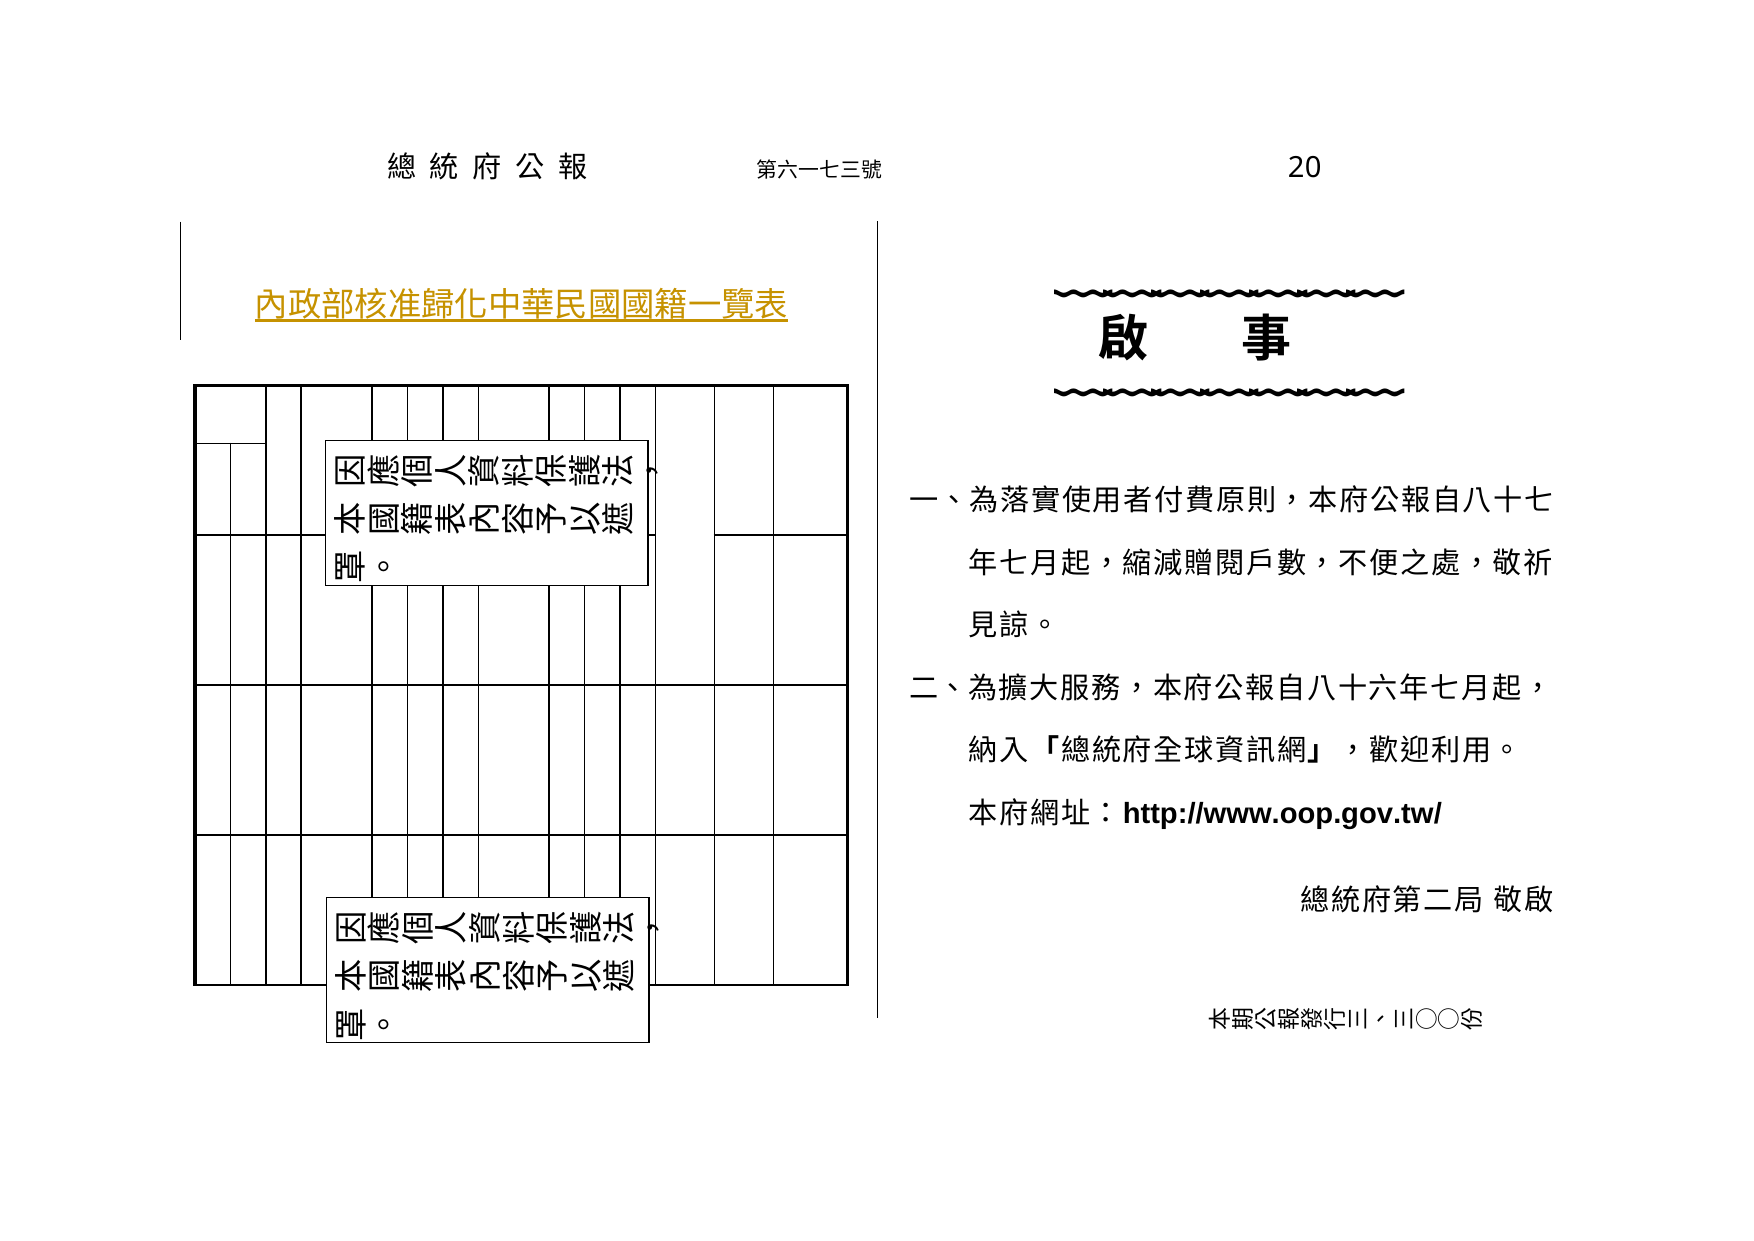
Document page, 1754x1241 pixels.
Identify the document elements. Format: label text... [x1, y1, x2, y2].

table_cell [267, 686, 300, 834]
table_cell [197, 836, 230, 984]
table_cell [774, 536, 846, 684]
text 內政部核准歸化中華民國國籍一覽表 [195, 222, 847, 340]
table_cell [685, 836, 714, 984]
table_cell [656, 836, 685, 984]
table_cell [444, 836, 478, 897]
table_cell [408, 586, 442, 684]
table_cell [373, 586, 407, 684]
table_header [267, 387, 300, 534]
table_cell [650, 927, 655, 984]
table_cell [525, 686, 548, 834]
table_header 一、為落實使用者付費原則，本府公報自八十七年七月起，縮減贈閱戶數，不便之處，敬祈 見諒。 二、為擴大服務，本府公報自八十六年七月起，納入「總統府全球資訊網」，歡迎利用。 本府網址：http://www.oop.gov.tw/ 總統府第二局 敬啟 [907, 461, 1556, 923]
table_cell ﹏﹏﹏﹏﹏﹏﹏ [1051, 371, 1564, 421]
table_cell [302, 536, 325, 684]
table_cell [715, 836, 744, 984]
table_header [585, 387, 619, 440]
table_cell [621, 836, 655, 925]
table_cell [550, 836, 584, 897]
table_cell [656, 686, 685, 834]
table_cell 啟事 [1051, 299, 1564, 371]
table_cell [231, 444, 265, 534]
table_cell [585, 586, 619, 684]
table_cell [325, 686, 348, 834]
table_cell [408, 686, 442, 834]
table_cell [302, 836, 325, 984]
table_cell [197, 686, 230, 834]
table_cell [444, 686, 478, 834]
table_cell [744, 536, 773, 684]
table_cell [479, 586, 502, 684]
table_cell [904, 299, 1051, 371]
table_cell [267, 836, 300, 984]
table_header [904, 261, 1051, 299]
table_cell [774, 686, 846, 834]
table_cell [744, 836, 773, 984]
table_cell [408, 836, 442, 897]
table_cell [904, 371, 1051, 421]
table_cell [585, 686, 619, 834]
table_header ﹏﹏﹏﹏﹏﹏﹏ [1051, 261, 1564, 299]
table_header [197, 387, 265, 442]
table_cell [348, 586, 371, 684]
table_header [621, 387, 655, 469]
table_cell [550, 686, 584, 834]
table_cell [479, 686, 502, 834]
table_cell [744, 686, 773, 834]
table_cell [656, 534, 685, 684]
table_header [774, 387, 846, 534]
table_header [408, 387, 442, 440]
table_cell [550, 586, 584, 684]
table_cell [197, 444, 230, 534]
table_cell [585, 836, 602, 897]
table_header [550, 387, 584, 440]
table_cell [373, 836, 407, 897]
table_cell [621, 686, 655, 834]
table_cell [373, 686, 407, 834]
table_cell [502, 686, 525, 834]
table_cell [502, 586, 525, 684]
table_cell [325, 586, 348, 684]
table_cell [444, 586, 478, 684]
table_cell [231, 686, 265, 834]
table_header [444, 387, 478, 440]
table_cell [197, 536, 230, 684]
table_cell [479, 836, 514, 897]
table_cell [602, 836, 619, 897]
table_cell [325, 836, 348, 984]
table_header [373, 387, 407, 440]
table_cell [774, 836, 846, 984]
table_header [479, 387, 548, 440]
table_cell [267, 536, 300, 684]
table_cell [715, 686, 744, 834]
table_cell [685, 686, 714, 834]
table_cell [514, 836, 548, 897]
table_cell [302, 686, 325, 834]
table_cell [231, 536, 265, 684]
table_cell [348, 686, 371, 834]
table_cell [621, 536, 655, 684]
table_cell [685, 534, 714, 684]
table_header [715, 387, 773, 534]
table_header [649, 470, 655, 534]
table_cell [525, 586, 548, 684]
table_cell [348, 836, 371, 897]
table_cell [231, 836, 265, 984]
table_cell [715, 536, 744, 684]
table_header [656, 387, 714, 534]
table_header [302, 387, 371, 534]
